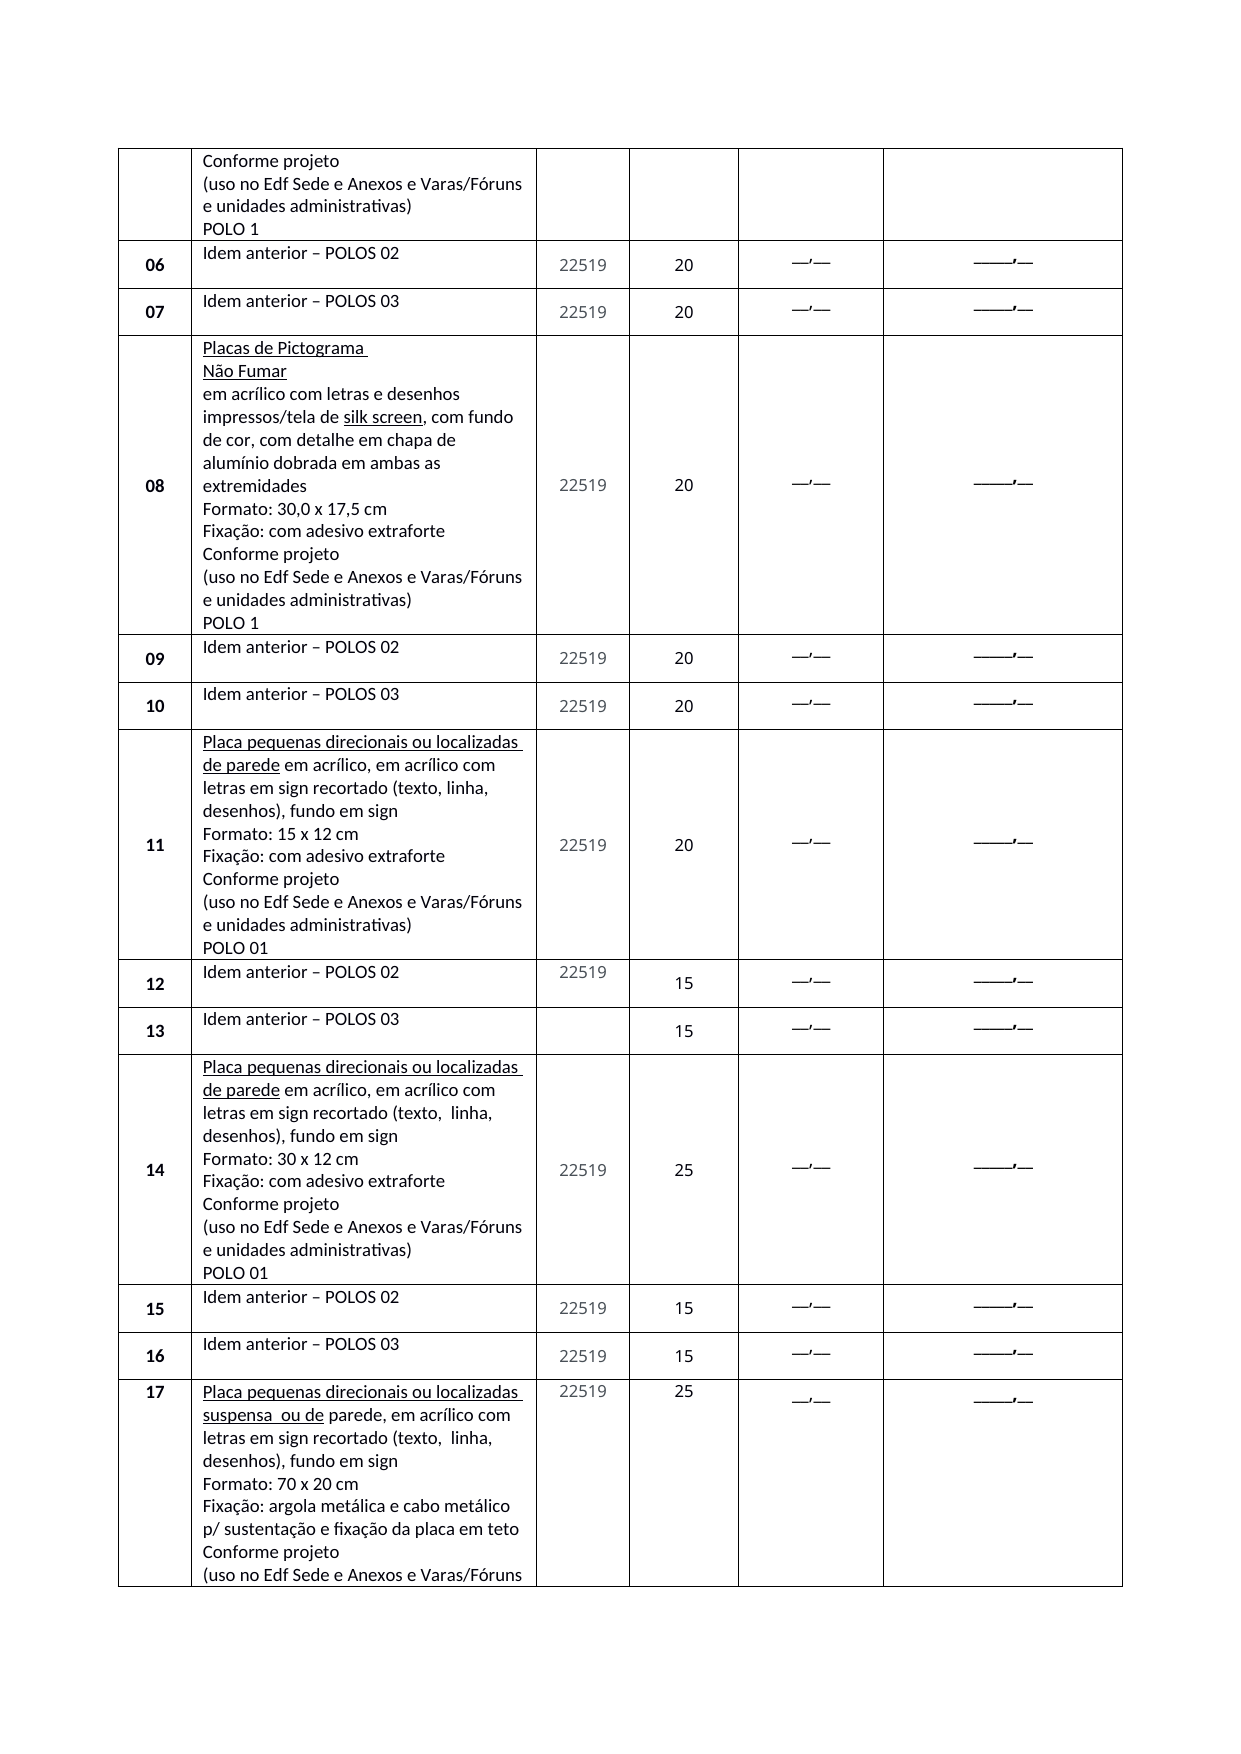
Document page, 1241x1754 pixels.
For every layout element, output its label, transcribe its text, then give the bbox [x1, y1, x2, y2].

table_cell [739, 149, 883, 240]
table_cell 13 [119, 1008, 191, 1054]
table_cell 12 [119, 960, 191, 1007]
table_cell __,__ [739, 730, 883, 959]
table_cell 09 [119, 635, 191, 682]
table_cell __,__ [739, 1008, 883, 1054]
table_cell Conforme projeto (uso no Edf Sede e Anexos e Varas/Fóruns e unidades administrativas) POLO 1 [192, 149, 536, 240]
table_cell 20 [630, 635, 738, 682]
table_cell _____,__ [884, 960, 1122, 1007]
table_cell __,__ [739, 1333, 883, 1379]
table_cell 15 [630, 1285, 738, 1332]
table_cell 16 [119, 1333, 191, 1379]
table_cell 25 [630, 1055, 738, 1284]
table_cell 15 [630, 1333, 738, 1379]
table_cell _____,__ [884, 683, 1122, 729]
table_cell [537, 1008, 629, 1054]
table_cell 22519 [537, 1055, 629, 1284]
table_cell 14 [119, 1055, 191, 1284]
table_cell __,__ [739, 960, 883, 1007]
table_cell 22519 [537, 635, 629, 682]
table_cell Placa pequenas direcionais ou localizadas de parede em acrílico, em acrílico com letras em sign recortado (texto, linha, desenhos), fundo em sign Formato: 15 x 12 cm Fixação: com adesivo extraforte Conforme projeto (uso no Edf Sede e Anexos e Varas/Fóruns e unidades administrativas) POLO 01 [192, 730, 536, 959]
table_cell 22519 [537, 1333, 629, 1379]
table_cell 06 [119, 241, 191, 288]
table_cell [630, 149, 738, 240]
table_cell _____,__ [884, 336, 1122, 634]
table_cell _____,__ [884, 1055, 1122, 1284]
table_cell 15 [630, 960, 738, 1007]
table_cell Placa pequenas direcionais ou localizadas suspensa ou de parede, em acrílico com letras em sign recortado (texto, linha, desenhos), fundo em sign Formato: 70 x 20 cm Fixação: argola metálica e cabo metálico p/ sustentação e fixação da placa em teto Conforme projeto (uso no Edf Sede e Anexos e Varas/Fóruns [192, 1380, 536, 1586]
table_cell _____,__ [884, 1333, 1122, 1379]
table_cell _____,__ [884, 241, 1122, 288]
table_cell Idem anterior – POLOS 03 [192, 1333, 536, 1379]
table_cell Idem anterior – POLOS 03 [192, 289, 536, 335]
table_cell 22519 [537, 289, 629, 335]
table_cell __,__ [739, 241, 883, 288]
table_cell Idem anterior – POLOS 03 [192, 683, 536, 729]
table_cell Idem anterior – POLOS 02 [192, 241, 536, 288]
table_cell 15 [119, 1285, 191, 1332]
table_cell 17 [119, 1380, 191, 1586]
table_cell Idem anterior – POLOS 02 [192, 960, 536, 1007]
table_cell __,__ [739, 1380, 883, 1586]
table_cell [884, 149, 1122, 240]
table_cell _____,__ [884, 1380, 1122, 1586]
table_cell Idem anterior – POLOS 02 [192, 635, 536, 682]
table_cell _____,__ [884, 730, 1122, 959]
table_cell 11 [119, 730, 191, 959]
table_cell [119, 149, 191, 240]
table_cell __,__ [739, 1055, 883, 1284]
table_cell __,__ [739, 289, 883, 335]
table_cell 25 [630, 1380, 738, 1586]
table_cell 22519 [537, 1380, 629, 1586]
table_cell 22519 [537, 336, 629, 634]
table_cell 20 [630, 730, 738, 959]
table_cell __,__ [739, 635, 883, 682]
table_cell 20 [630, 336, 738, 634]
table_cell 15 [630, 1008, 738, 1054]
table_cell Idem anterior – POLOS 03 [192, 1008, 536, 1054]
table_cell 20 [630, 241, 738, 288]
table_cell Idem anterior – POLOS 02 [192, 1285, 536, 1332]
table_cell _____,__ [884, 635, 1122, 682]
table_cell 22519 [537, 1285, 629, 1332]
table_cell 20 [630, 289, 738, 335]
table_cell 08 [119, 336, 191, 634]
table_cell __,__ [739, 1285, 883, 1332]
table_cell 22519 [537, 683, 629, 729]
table_cell 22519 [537, 960, 629, 1007]
table_cell 07 [119, 289, 191, 335]
table_cell __,__ [739, 683, 883, 729]
table_cell 10 [119, 683, 191, 729]
table_cell _____,__ [884, 289, 1122, 335]
table_cell Placas de Pictograma Não Fumar em acrílico com letras e desenhos impressos/tela de silk screen, com fundo de cor, com detalhe em chapa de alumínio dobrada em ambas as extremidades Formato: 30,0 x 17,5 cm Fixação: com adesivo extraforte Conforme projeto (uso no Edf Sede e Anexos e Varas/Fóruns e unidades administrativas) POLO 1 [192, 336, 536, 634]
table_cell _____,__ [884, 1008, 1122, 1054]
table_cell [537, 149, 629, 240]
table_cell __,__ [739, 336, 883, 634]
table_cell 20 [630, 683, 738, 729]
table_cell _____,__ [884, 1285, 1122, 1332]
table_cell 22519 [537, 730, 629, 959]
table_cell Placa pequenas direcionais ou localizadas de parede em acrílico, em acrílico com letras em sign recortado (texto, linha, desenhos), fundo em sign Formato: 30 x 12 cm Fixação: com adesivo extraforte Conforme projeto (uso no Edf Sede e Anexos e Varas/Fóruns e unidades administrativas) POLO 01 [192, 1055, 536, 1284]
table_cell 22519 [537, 241, 629, 288]
